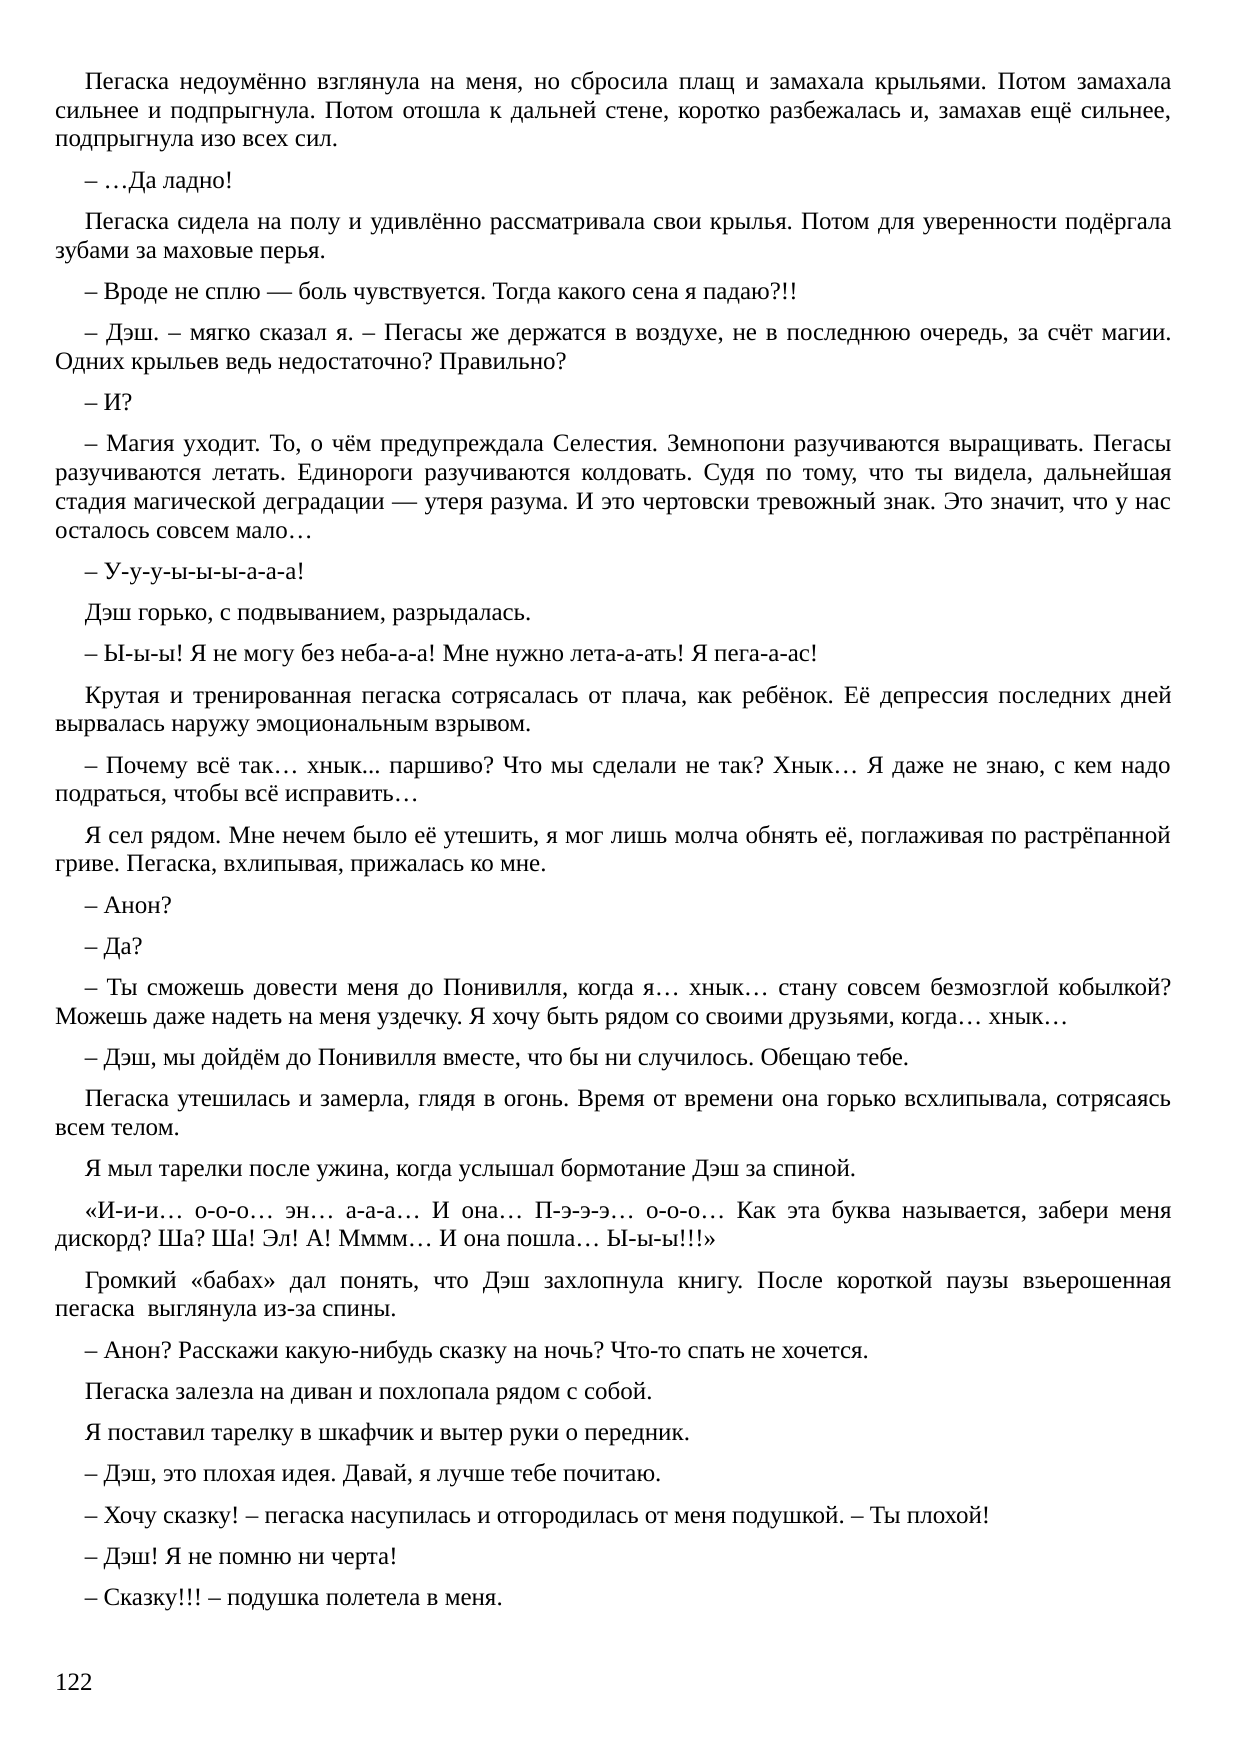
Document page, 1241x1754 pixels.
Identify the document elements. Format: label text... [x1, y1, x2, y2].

text – Хочу сказку! – пегаска насупилась и отгородилась от меня подушкой. – Ты плохой! [55, 1500, 1173, 1528]
text Громкий «бабах» дал понять, что Дэш захлопнула книгу. После короткой паузы взьерошенная пегаска выглянула из-за спины. [55, 1265, 1173, 1322]
text – Почему всё так… хнык... паршиво? Что мы сделали не так? Хнык… Я даже не знаю, с кем надо подраться, чтобы всё исправить… [55, 750, 1173, 807]
text Я поставил тарелку в шкафчик и вытер руки о передник. [55, 1417, 1173, 1446]
text Дэш горько, с подвыванием, разрыдалась. [55, 597, 1173, 626]
text – …Да ладно! [55, 165, 1173, 193]
text – Дэш, это плохая идея. Давай, я лучше тебе почитаю. [55, 1458, 1173, 1487]
text – Дэш. – мягко сказал я. – Пегасы же держатся в воздухе, не в последнюю очередь, за счёт магии. Одних крыльев ведь недостаточно? Правильно? [55, 317, 1173, 375]
text – Анон? Расскажи какую-нибудь сказку на ночь? Что-то спать не хочется. [55, 1335, 1173, 1363]
text – У-у-у-ы-ы-ы-а-а-а! [55, 556, 1173, 585]
text – Да? [55, 931, 1173, 960]
text Крутая и тренированная пегаска сотрясалась от плача, как ребёнок. Её депрессия последних дней вырвалась наружу эмоциональным взрывом. [55, 680, 1173, 737]
text Пегаска недоумённо взглянула на меня, но сбросила плащ и замахала крыльями. Потом замахала сильнее и подпрыгнула. Потом отошла к дальней стене, коротко разбежалась и, замахав ещё сильнее, подпрыгнула изо всех сил. [55, 66, 1173, 152]
text Я мыл тарелки после ужина, когда услышал бормотание Дэш за спиной. [55, 1153, 1173, 1182]
text Я сел рядом. Мне нечем было её утешить, я мог лишь молча обнять её, поглаживая по растрёпанной гриве. Пегаска, вхлипывая, прижалась ко мне. [55, 820, 1173, 877]
text – Ты сможешь довести меня до Понивилля, когда я… хнык… стану совсем безмозглой кобылкой? Можешь даже надеть на меня уздечку. Я хочу быть рядом со своими друзьями, когда… хнык… [55, 972, 1173, 1030]
text – Дэш, мы дойдём до Понивилля вместе, что бы ни случилось. Обещаю тебе. [55, 1042, 1173, 1071]
text Пегаска залезла на диван и похлопала рядом с собой. [55, 1376, 1173, 1405]
text Пегаска сидела на полу и удивлённо рассматривала свои крылья. Потом для уверенности подёргала зубами за маховые перья. [55, 206, 1173, 263]
text – Анон? [55, 890, 1173, 918]
text – Сказку!!! – подушка полетела в меня. [55, 1582, 1173, 1611]
text – Ы-ы-ы! Я не могу без неба-а-а! Мне нужно лета-а-ать! Я пега-а-ас! [55, 638, 1173, 667]
text Пегаска утешилась и замерла, глядя в огонь. Время от времени она горько всхлипывала, сотрясаясь всем телом. [55, 1083, 1173, 1141]
text – Магия уходит. То, о чём предупреждала Селестия. Земнопони разучиваются выращивать. Пегасы разучиваются летать. Единороги разучиваются колдовать. Судя по тому, что ты видела, дальнейшая стадия магической деградации — утеря разума. И это чертовски тревожный знак. Это значит, что у нас осталось совсем мало… [55, 428, 1173, 543]
text «И-и-и… о-о-о… эн… а-а-а… И она… П-э-э-э… о-о-о… Как эта буква называется, забери меня дискорд? Ша? Ша! Эл! А! Мммм… И она пошла… Ы-ы-ы!!!» [55, 1195, 1173, 1252]
text – Дэш! Я не помню ни черта! [55, 1541, 1173, 1570]
text – И? [55, 387, 1173, 416]
text – Вроде не сплю — боль чувствуется. Тогда какого сена я падаю?!! [55, 276, 1173, 305]
